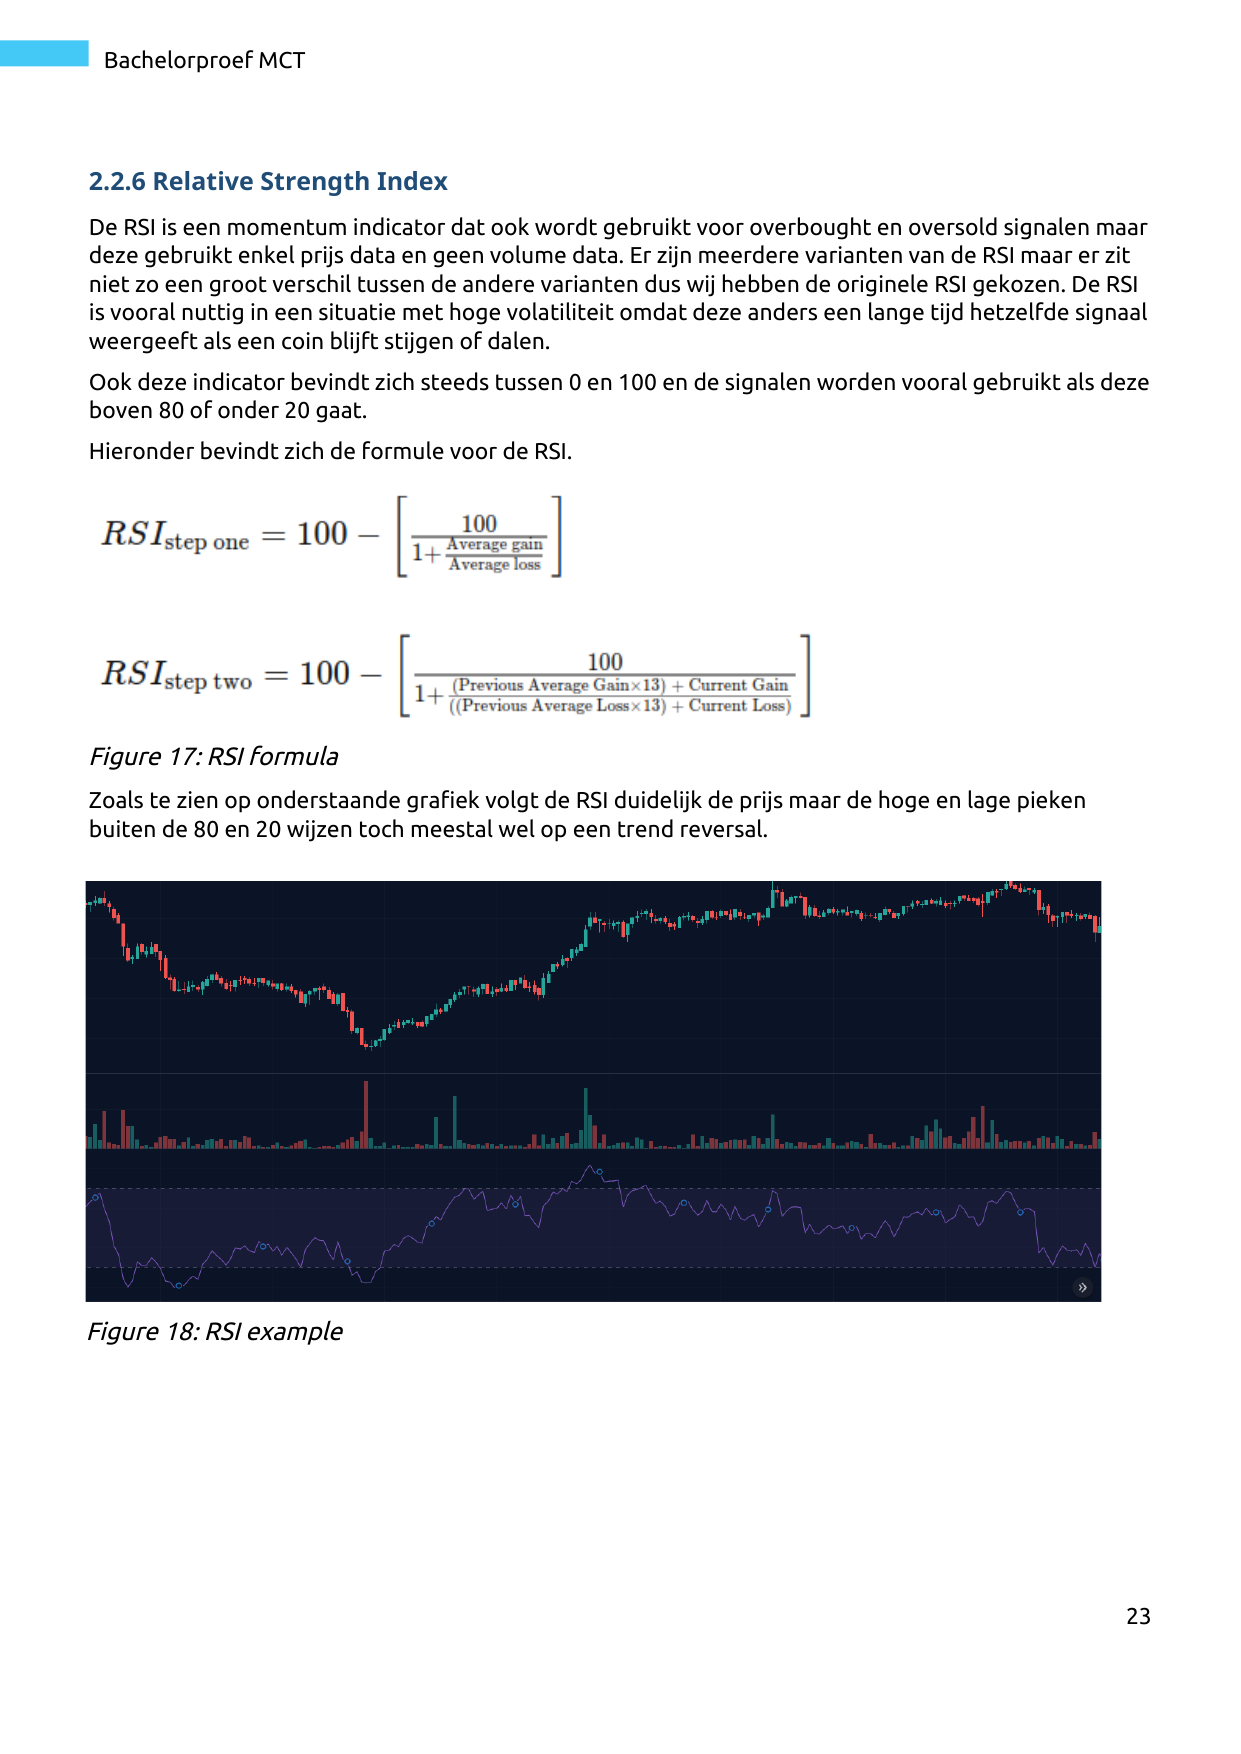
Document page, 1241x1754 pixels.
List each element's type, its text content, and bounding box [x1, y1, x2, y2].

picture [85, 881, 1102, 1302]
text De RSI is een momentum indicator dat ook wordt gebruikt voor overbought en oversold signalen maar deze gebruikt enkel prijs data en geen volume data. Er zijn meerdere varianten van de RSI maar er zit niet zo een groot verschil tussen de andere varianten dus wij hebben de originele RSI gekozen. De RSI is vooral nuttig in een situatie met hoge volatiliteit omdat deze anders een lange tijd hetzelfde signaal weergeeft als een coin blijft stijgen of dalen. [89, 213, 1152, 353]
picture [88, 490, 821, 727]
text [86, 869, 1101, 881]
text Hieronder bevindt zich de formule voor de RSI. [89, 437, 1152, 464]
subtitle 2.2.6 Relative Strength Index [89, 164, 1152, 198]
text Figure 17: RSI formula [88, 727, 821, 770]
text Zoals te zien op onderstaande grafiek volgt de RSI duidelijk de prijs maar de hoge en lage pieken buiten de 80 en 20 wijzen toch meestal wel op een trend reversal. [88, 478, 1152, 842]
text Ook deze indicator bevindt zich steeds tussen 0 en 100 en de signalen worden vooral gebruikt als deze boven 80 of onder 20 gaat. [89, 368, 1152, 423]
text Figure 18: RSI example [86, 1302, 1101, 1345]
